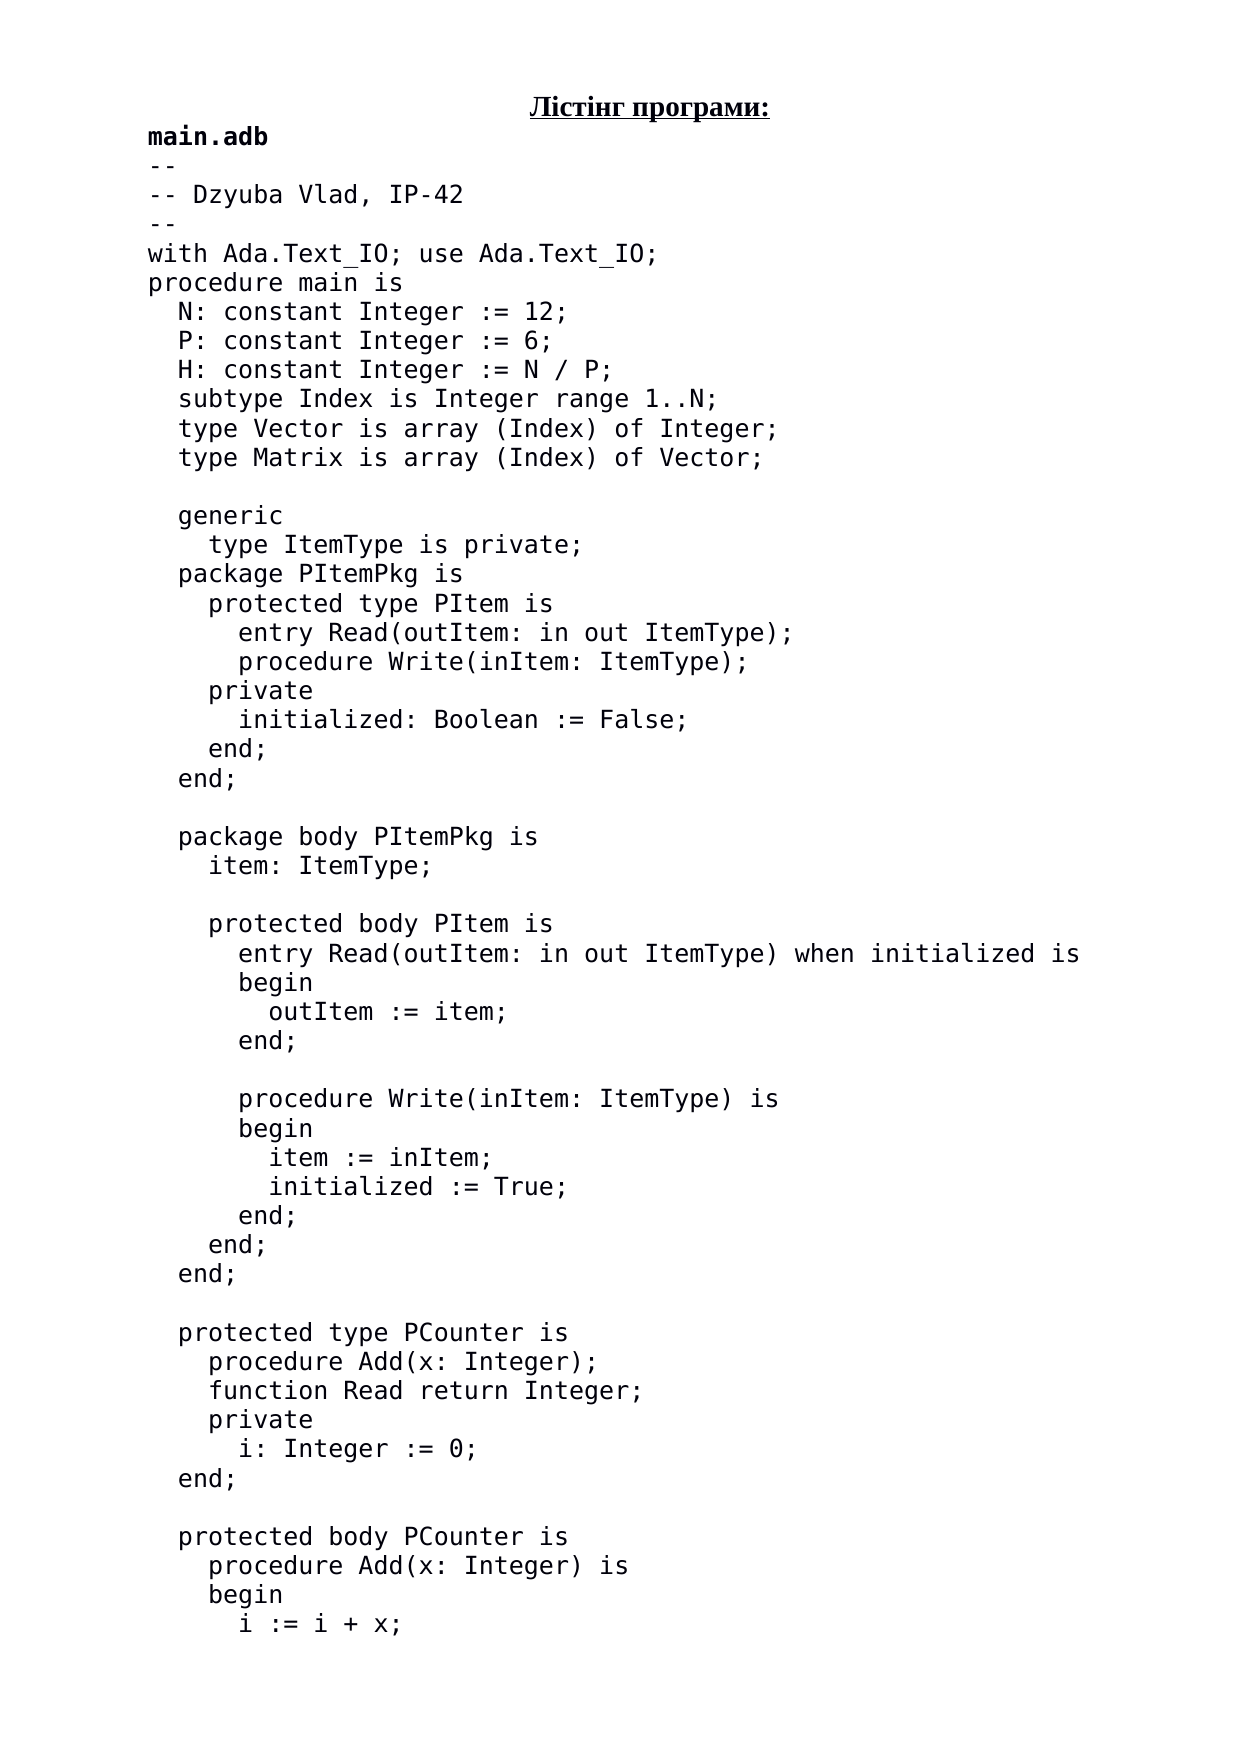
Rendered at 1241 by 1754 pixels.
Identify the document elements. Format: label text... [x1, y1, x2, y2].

text protected type PCounter is [148, 1318, 1152, 1347]
text package body PItemPkg is [148, 822, 1152, 851]
text end; [148, 1464, 1152, 1493]
text type ItemType is private; [148, 531, 1152, 560]
text item: ItemType; [148, 851, 1152, 881]
text entry Read(outItem: in out ItemType) when initialized is [148, 939, 1152, 968]
text begin [148, 968, 1152, 997]
text private [148, 1406, 1152, 1435]
text i := i + x; [148, 1610, 1152, 1639]
text -- [148, 210, 1152, 239]
text end; [148, 1231, 1152, 1260]
text procedure main is [148, 268, 1152, 297]
text end; [148, 1026, 1152, 1056]
text type Vector is array (Index) of Integer; [148, 414, 1152, 443]
text subtype Index is Integer range 1..N; [148, 385, 1152, 414]
text i: Integer := 0; [148, 1435, 1152, 1464]
text outItem := item; [148, 997, 1152, 1026]
text private [148, 676, 1152, 706]
text type Matrix is array (Index) of Vector; [148, 443, 1152, 472]
text function Read return Integer; [148, 1376, 1152, 1406]
text procedure Write(inItem: ItemType) is [148, 1085, 1152, 1114]
text procedure Write(inItem: ItemType); [148, 647, 1152, 676]
text initialized := True; [148, 1172, 1152, 1201]
text P: constant Integer := 6; [148, 326, 1152, 356]
text main.adb [148, 122, 1152, 151]
text begin [148, 1114, 1152, 1143]
text N: constant Integer := 12; [148, 297, 1152, 326]
text generic [148, 501, 1152, 531]
text Лістінг програми: [148, 89, 1152, 122]
text end; [148, 764, 1152, 793]
text begin [148, 1581, 1152, 1610]
text item := inItem; [148, 1143, 1152, 1172]
text -- [148, 151, 1152, 181]
text end; [148, 1260, 1152, 1289]
text end; [148, 1201, 1152, 1231]
text end; [148, 735, 1152, 764]
text procedure Add(x: Integer); [148, 1347, 1152, 1376]
text initialized: Boolean := False; [148, 706, 1152, 735]
text protected body PCounter is [148, 1522, 1152, 1551]
text protected type PItem is [148, 589, 1152, 618]
text -- Dzyuba Vlad, IP-42 [148, 181, 1152, 210]
text with Ada.Text_IO; use Ada.Text_IO; [148, 239, 1152, 268]
text procedure Add(x: Integer) is [148, 1551, 1152, 1581]
text entry Read(outItem: in out ItemType); [148, 618, 1152, 647]
text package PItemPkg is [148, 560, 1152, 589]
text H: constant Integer := N / P; [148, 356, 1152, 385]
text protected body PItem is [148, 910, 1152, 939]
